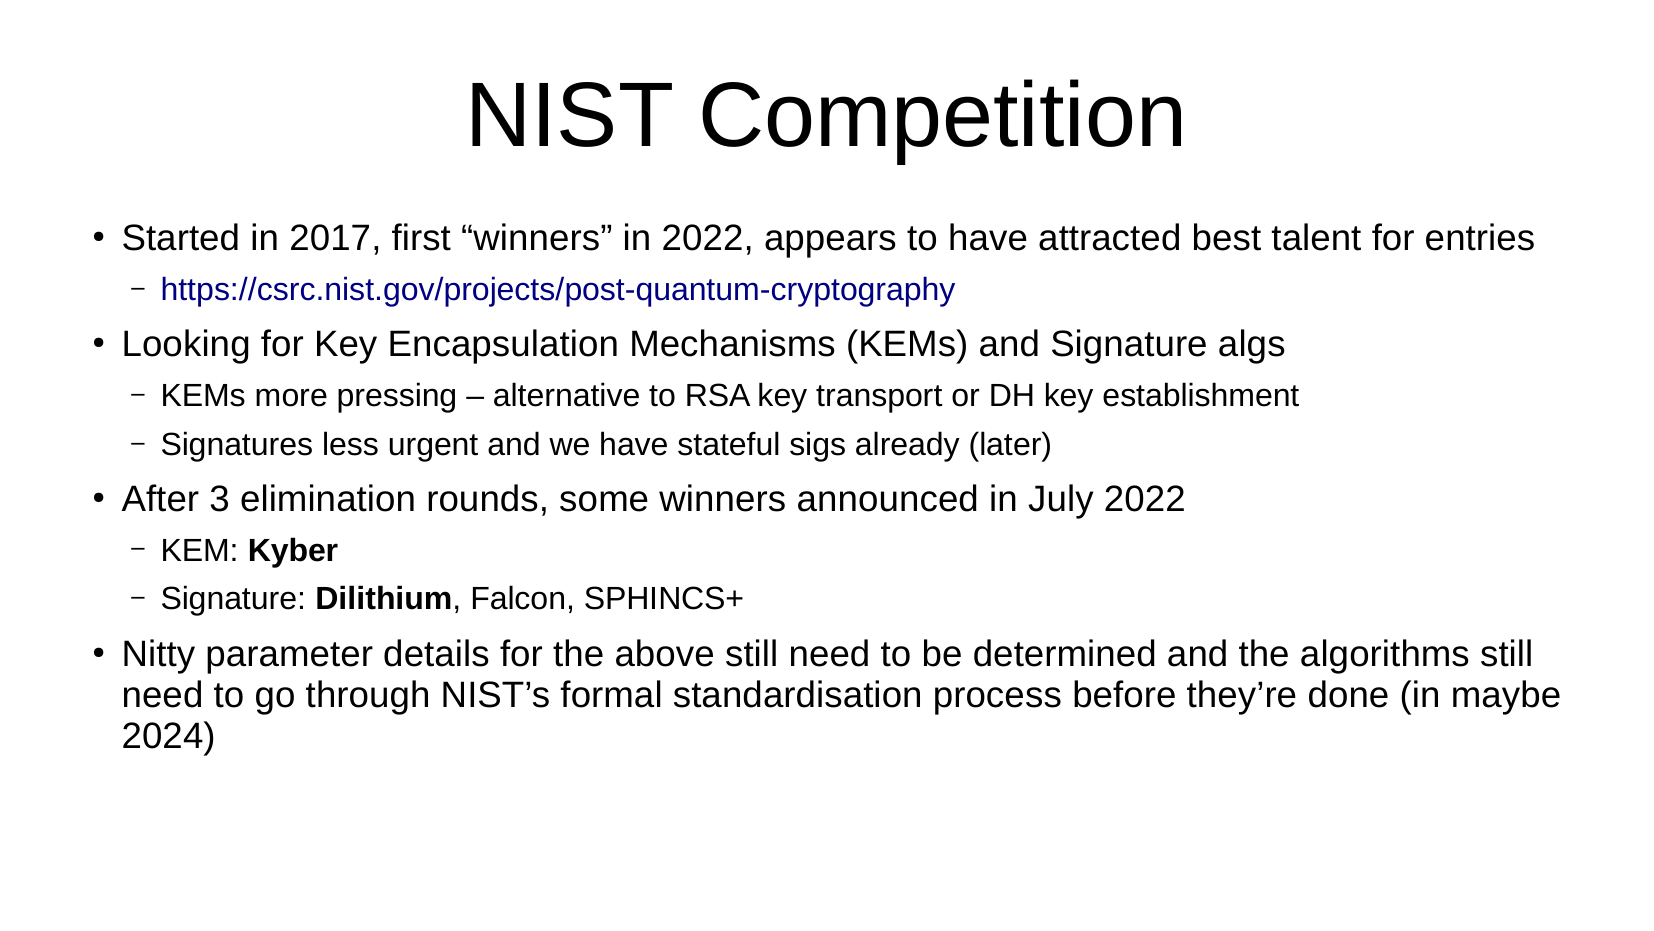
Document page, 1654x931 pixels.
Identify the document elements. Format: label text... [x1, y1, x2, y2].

list Started in 2017, first “winners” in 2022, appears to have attracted best talent for entries https://csrc.nist.gov/projects/post-quantum-cryptography Looking for Key Encapsulation Mechanisms (KEMs) and Signature algs KEMs more pressing – alternative to RSA key transport or DH key establishment Signatures less urgent and we have stateful sigs already (later) After 3 elimination rounds, some winners announced in July 2022 KEM: Kyber Signature: Dilithium, Falcon, SPHINCS+ Nitty parameter details for the above still need to be determined and the algorithms still need to go through NIST’s formal standardisation process before they’re done (in maybe 2024) [82, 217, 1571, 758]
title NIST Competition [82, 37, 1571, 193]
